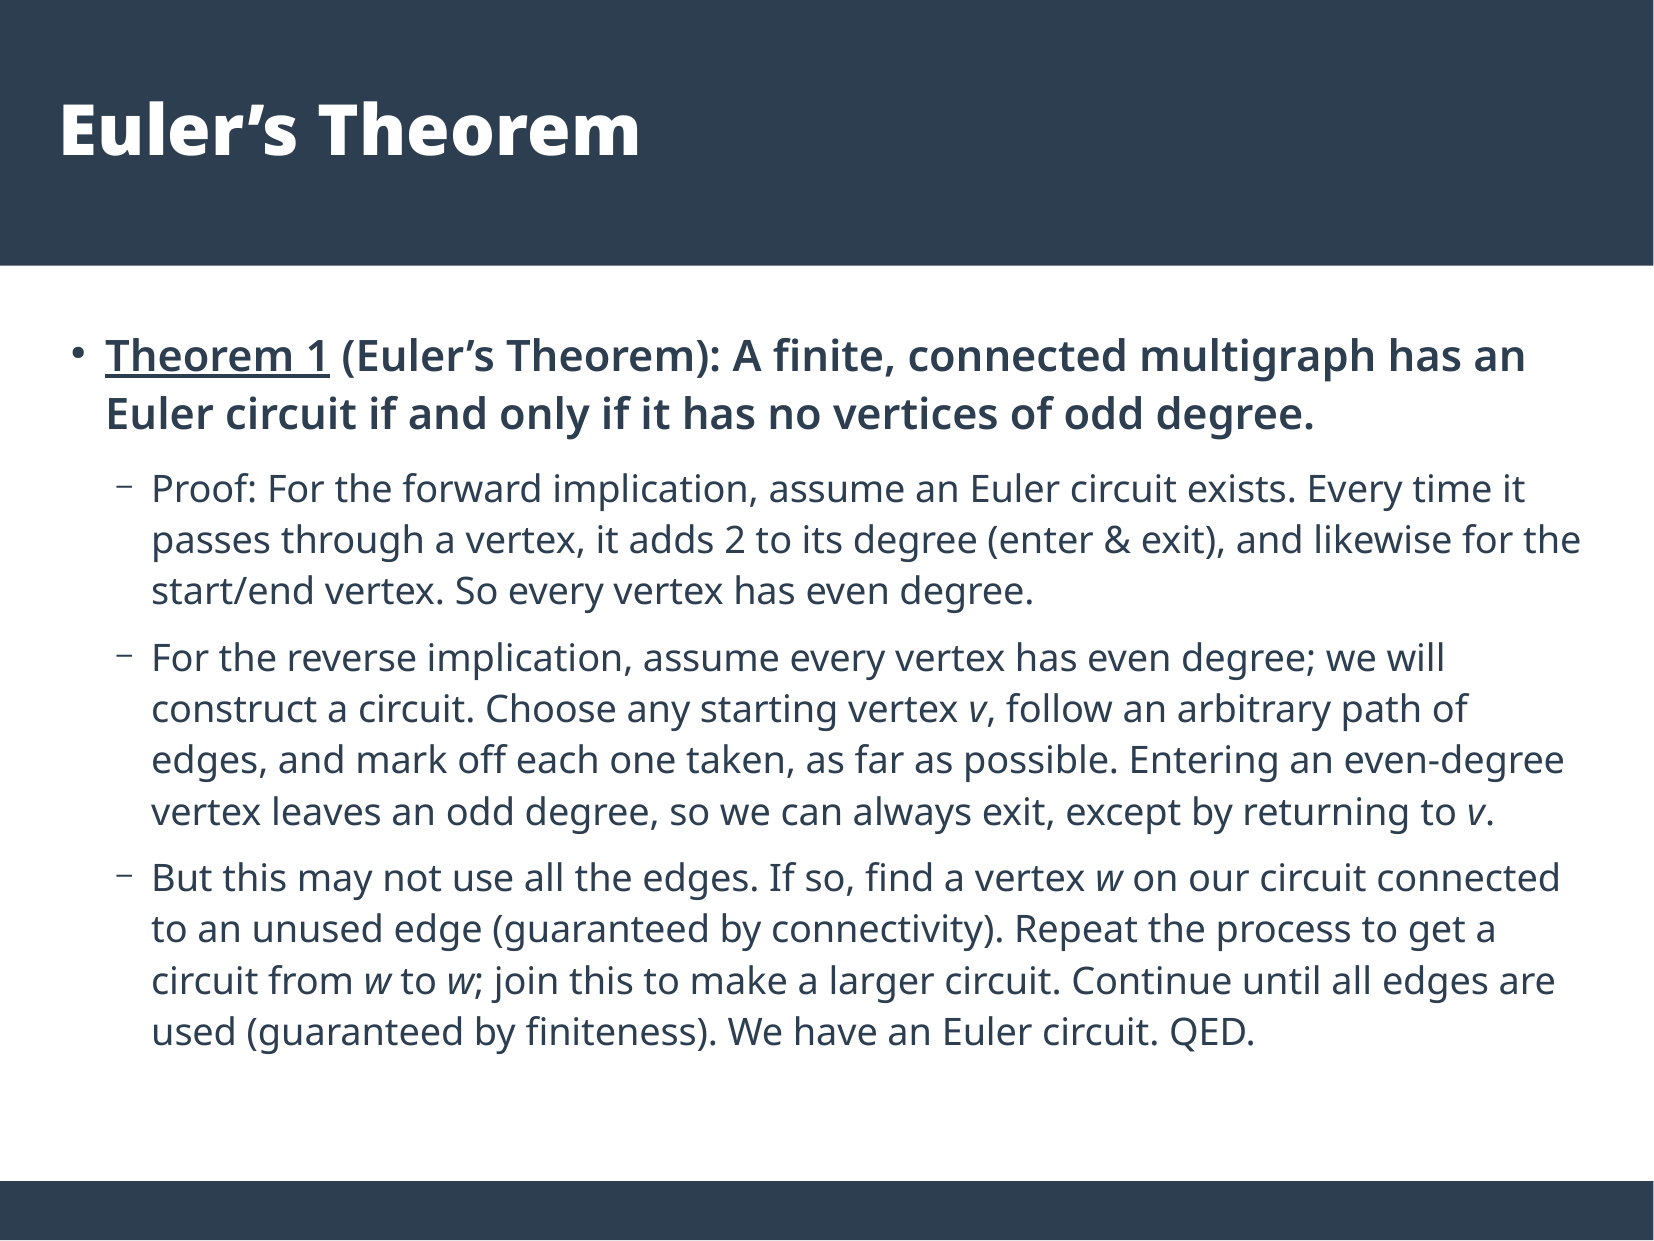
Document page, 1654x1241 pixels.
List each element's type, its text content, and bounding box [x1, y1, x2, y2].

list Theorem 1 (Euler’s Theorem): A finite, connected multigraph has an Euler circuit if and only if it has no vertices of odd degree. Proof: For the forward implication, assume an Euler circuit exists. Every time it passes through a vertex, it adds 2 to its degree (enter & exit), and likewise for the start/end vertex. So every vertex has even degree. For the reverse implication, assume every vertex has even degree; we will construct a circuit. Choose any starting vertex v, follow an arbitrary path of edges, and mark off each one taken, as far as possible. Entering an even-degree vertex leaves an odd degree, so we can always exit, except by returning to v. But this may not use all the edges. If so, find a vertex w on our circuit connected to an unused edge (guaranteed by connectivity). Repeat the process to get a circuit from w to w; join this to make a larger circuit. Continue until all edges are used (guaranteed by finiteness). We have an Euler circuit. QED. [59, 324, 1595, 1126]
title Euler’s Theorem [59, 49, 1595, 207]
